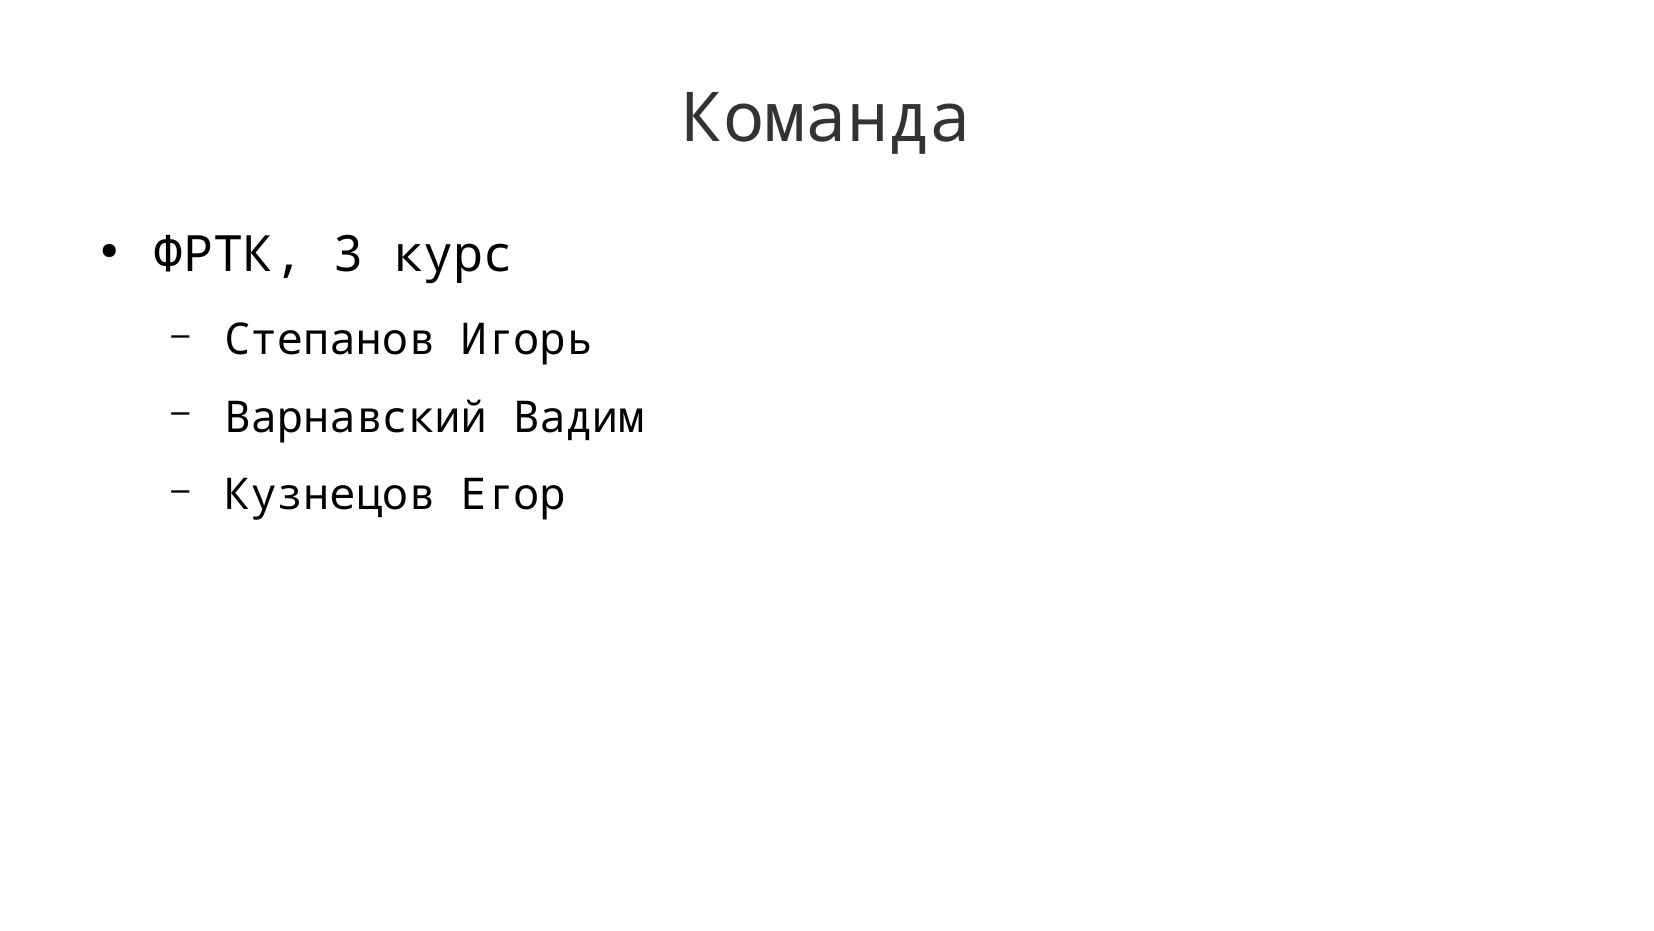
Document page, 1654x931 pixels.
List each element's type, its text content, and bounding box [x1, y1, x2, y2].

list ФРТК, 3 курс Степанов Игорь Варнавский Вадим Кузнецов Егор [82, 217, 1571, 758]
title Команда [82, 37, 1571, 193]
